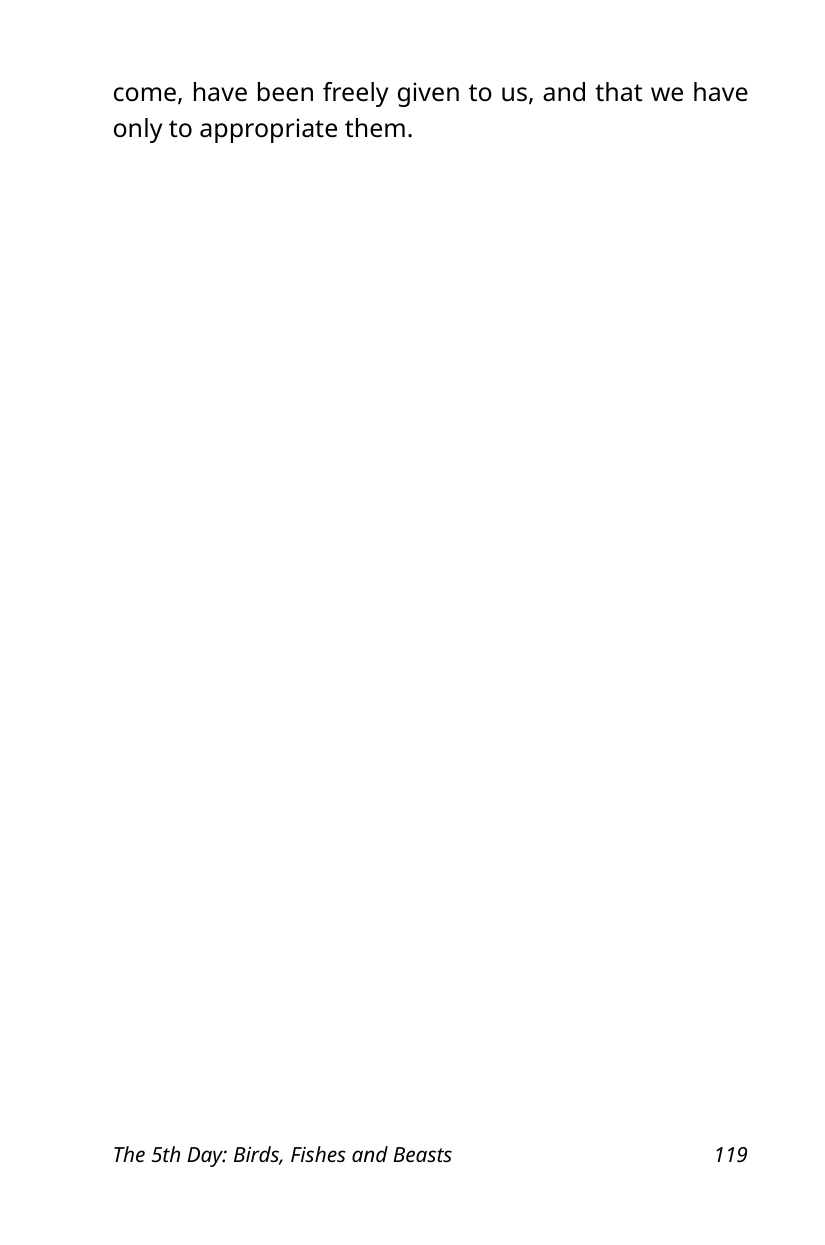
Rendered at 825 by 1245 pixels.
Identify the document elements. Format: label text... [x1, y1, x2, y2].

text come, have been freely given to us, and that we have only to appropriate them. [112, 75, 750, 145]
